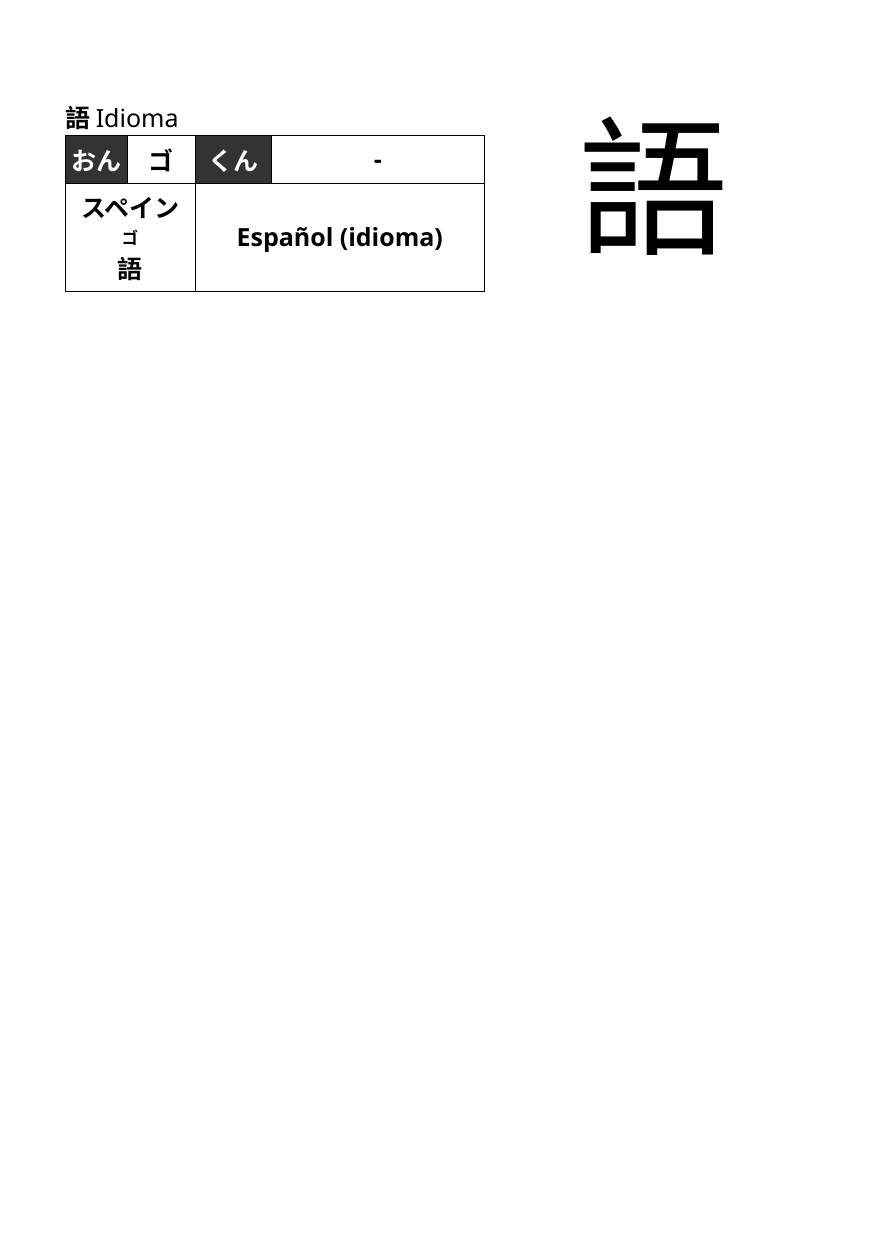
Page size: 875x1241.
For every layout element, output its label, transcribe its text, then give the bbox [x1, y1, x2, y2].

table_header おん [66, 136, 127, 183]
table_cell スペイン語ゴ [66, 184, 195, 291]
table_header ゴ [128, 136, 195, 183]
table_cell Español (idioma) [196, 184, 484, 291]
table_header くん [196, 136, 271, 183]
table_header - [272, 136, 484, 183]
table_cell 語 Idioma [59, 59, 490, 297]
table_cell 語 [490, 59, 815, 297]
